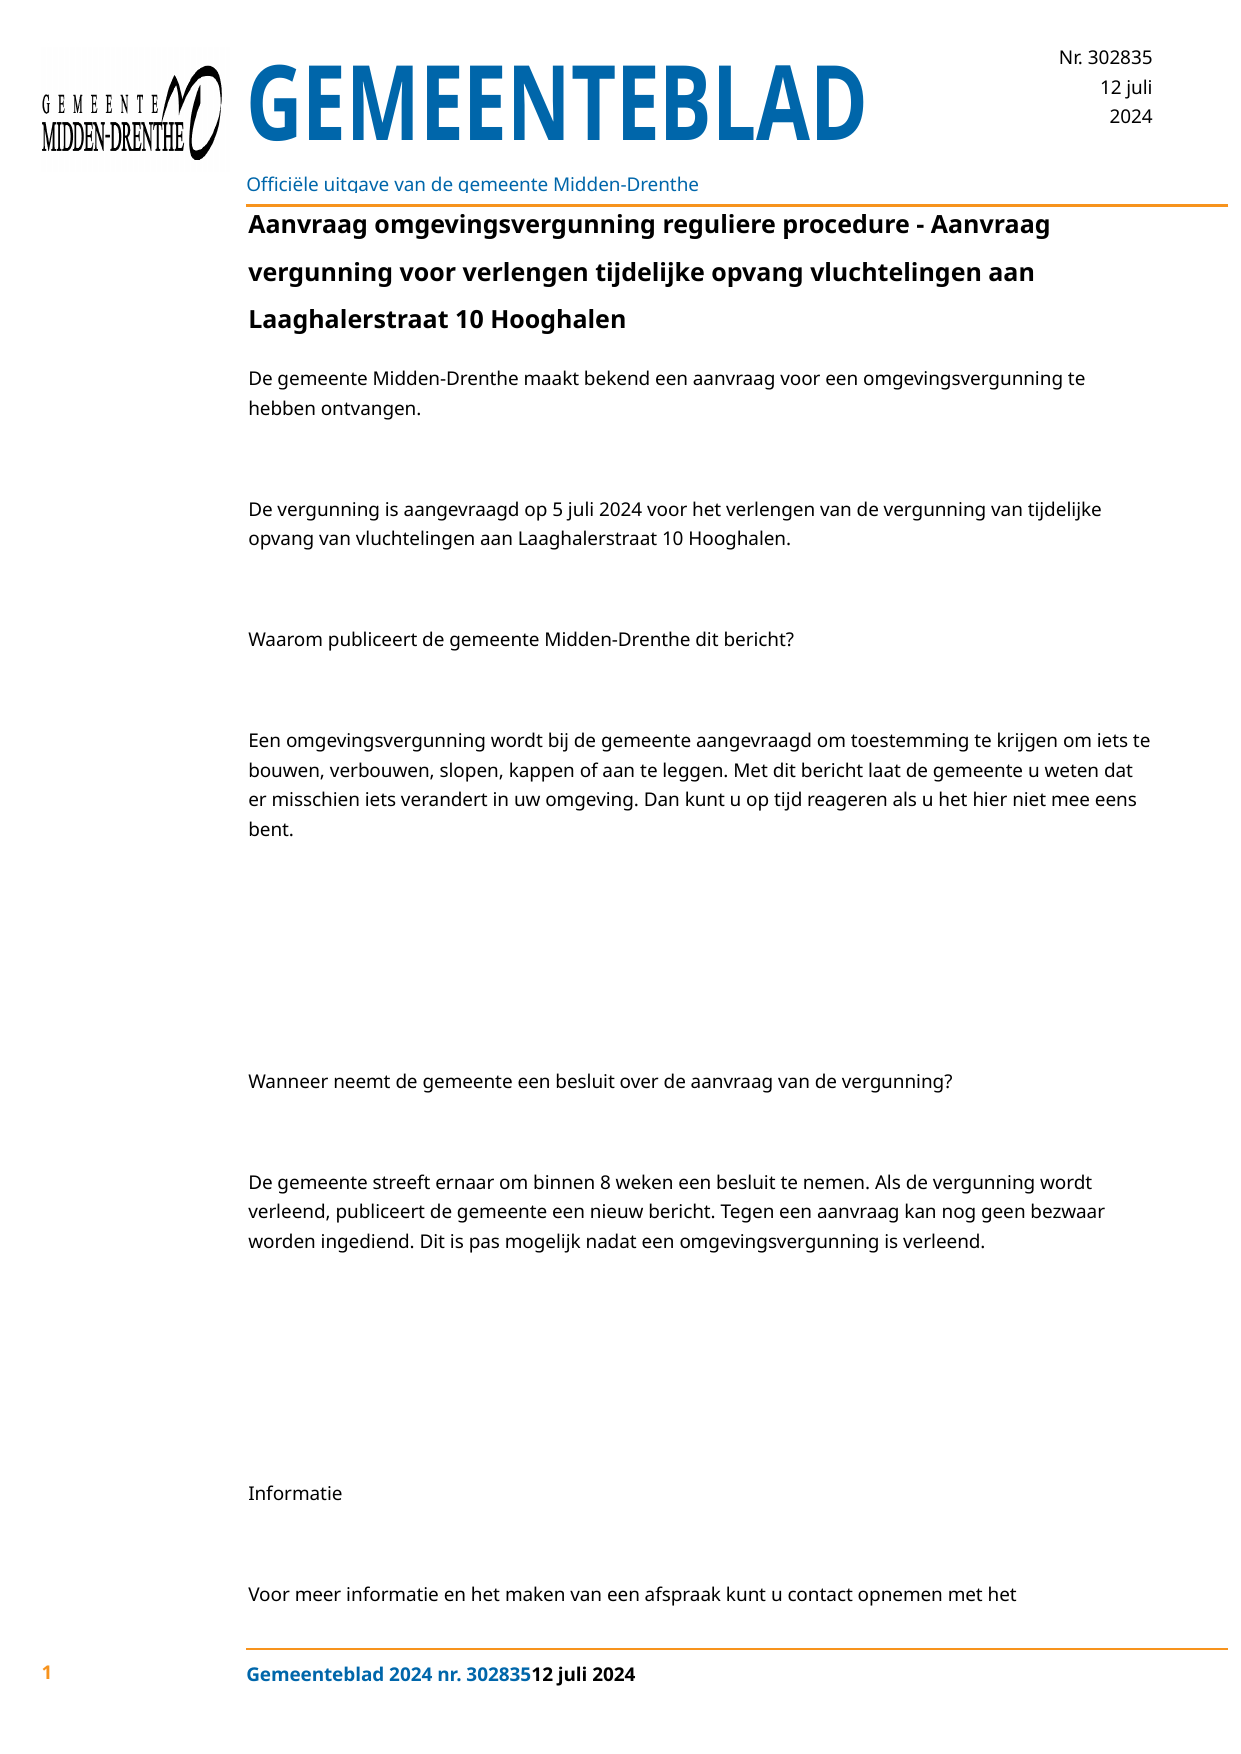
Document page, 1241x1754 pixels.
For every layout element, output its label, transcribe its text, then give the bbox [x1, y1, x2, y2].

text De gemeente Midden-Drenthe maakt bekend een aanvraag voor een omgevingsvergunning te hebben ontvangen. [248, 366, 1152, 421]
text Wanneer neemt de gemeente een besluit over de aanvraag van de vergunning? [248, 1068, 1152, 1094]
text Waarom publiceert de gemeente Midden-Drenthe dit bericht? [248, 626, 1152, 652]
text Een omgevingsvergunning wordt bij de gemeente aangevraagd om toestemming te krijgen om iets te bouwen, verbouwen, slopen, kappen of aan te leggen. Met dit bericht laat de gemeente u weten dat er misschien iets verandert in uw omgeving. Dan kunt u op tijd reageren als u het hier niet mee eens bent. [248, 727, 1152, 842]
text Informatie [248, 1480, 1152, 1506]
text De gemeente streeft ernaar om binnen 8 weken een besluit te nemen. Als de vergunning wordt verleend, publiceert de gemeente een nieuw bericht. Tegen een aanvraag kan nog geen bezwaar worden ingediend. Dit is pas mogelijk nadat een omgevingsvergunning is verleend. [248, 1169, 1152, 1254]
text Voor meer informatie en het maken van een afspraak kunt u contact opnemen met het [248, 1581, 1152, 1607]
text Aanvraag omgevingsvergunning reguliere procedure - Aanvraag vergunning voor verlengen tijdelijke opvang vluchtelingen aan Laaghalerstraat 10 Hooghalen [248, 207, 1152, 336]
text De vergunning is aangevraagd op 5 juli 2024 voor het verlengen van de vergunning van tijdelijke opvang van vluchtelingen aan Laaghalerstraat 10 Hooghalen. [248, 496, 1152, 551]
picture [41, 47, 231, 172]
